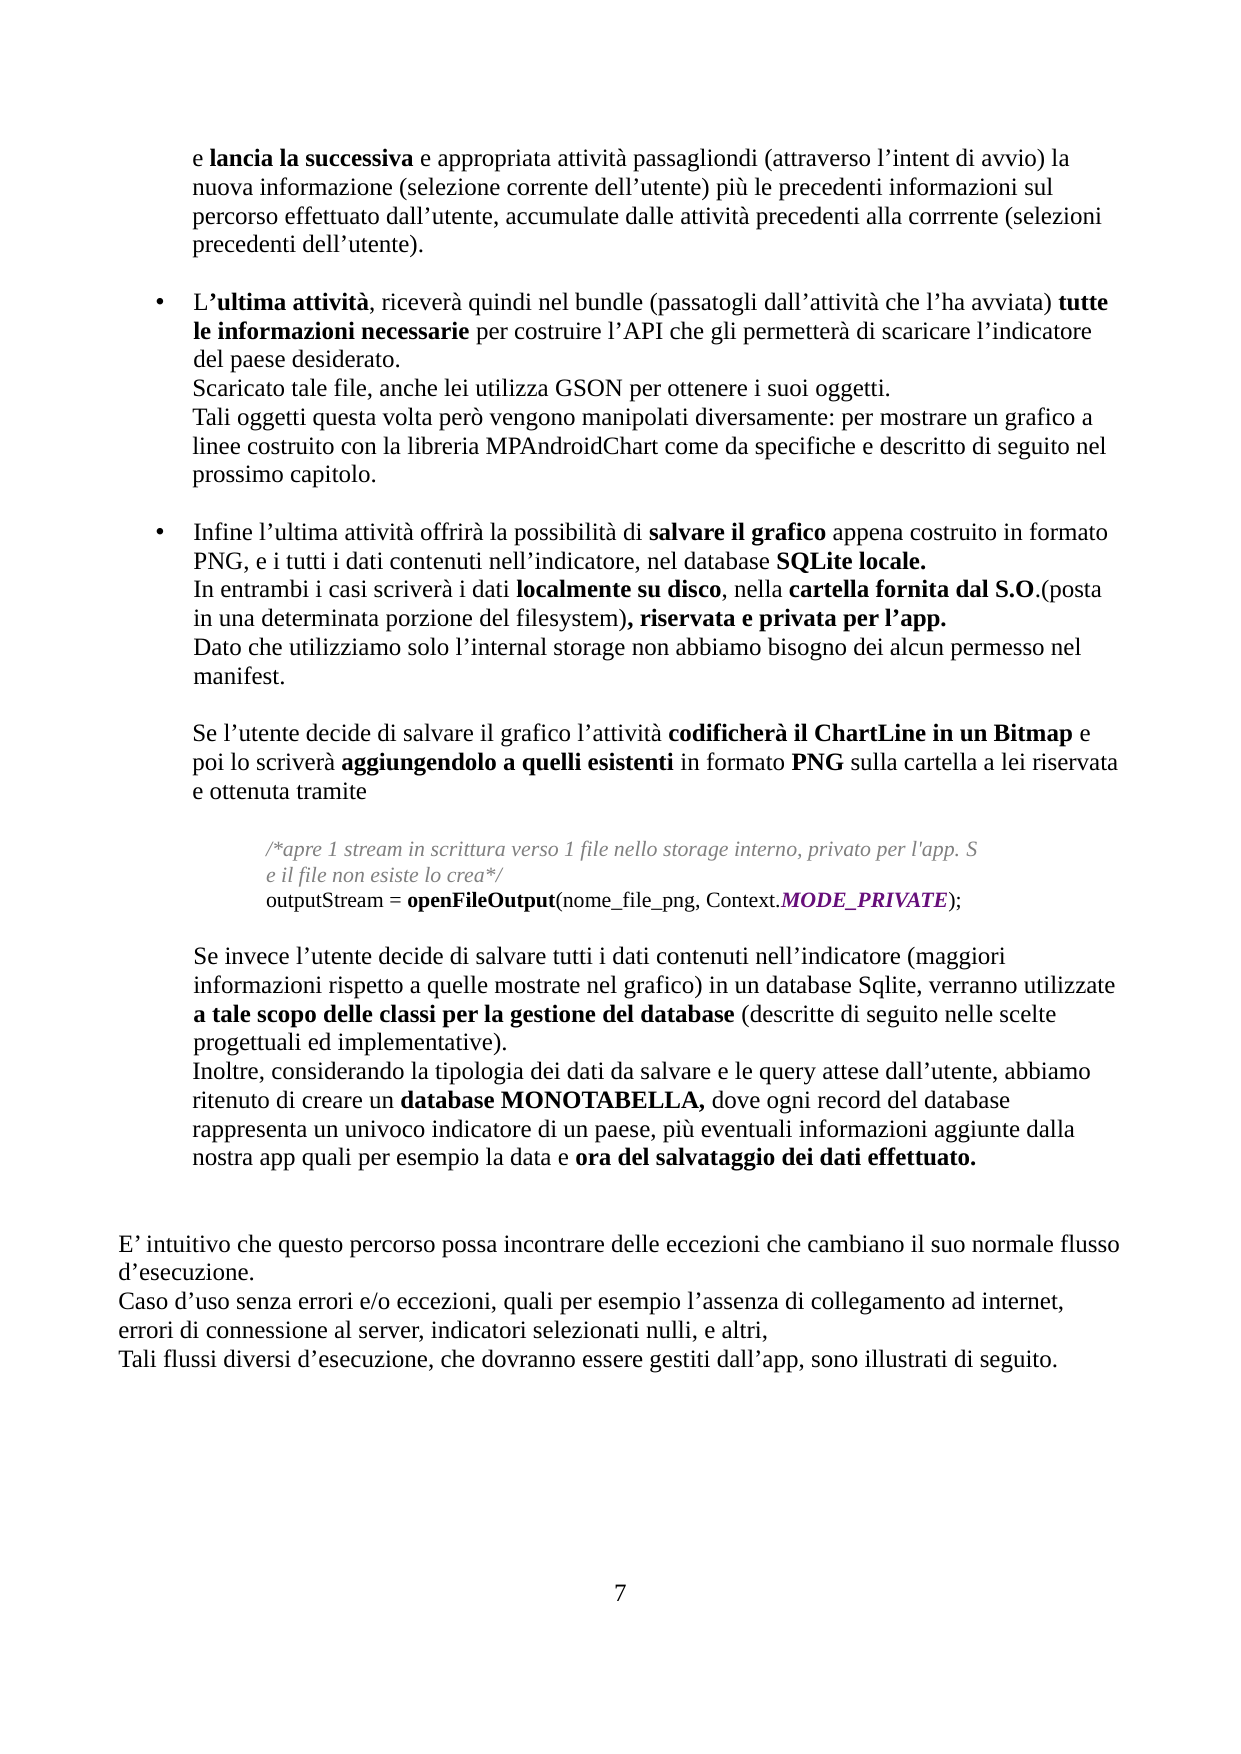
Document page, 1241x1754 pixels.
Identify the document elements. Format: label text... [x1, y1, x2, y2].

list L’ultima attività, riceverà quindi nel bundle (passatogli dall’attività che l’ha avviata) tutte le informazioni necessarie per costruire l’API che gli permetterà di scaricare l’indicatore del paese desiderato. [156, 287, 1122, 373]
list In entrambi i casi scriverà i dati localmente su disco, nella cartella fornita dal S.O.(posta in una determinata porzione del filesystem), riservata e privata per l’app. [156, 574, 1122, 632]
text Se l’utente decide di salvare il grafico l’attività codificherà il ChartLine in un Bitmap e poi lo scriverà aggiungendolo a quelli esistenti in formato PNG sulla cartella a lei riservata e ottenuta tramite [118, 718, 1122, 804]
text outputStream = openFileOutput(nome_file_png, Context.MODE_PRIVATE); [118, 887, 1122, 912]
list Dato che utilizziamo solo l’internal storage non abbiamo bisogno dei alcun permesso nel manifest. [156, 632, 1122, 689]
text e il file non esiste lo crea*/ [118, 862, 1122, 887]
text Inoltre, considerando la tipologia dei dati da salvare e le query attese dall’utente, abbiamo ritenuto di creare un database MONOTABELLA, dove ogni record del database rappresenta un univoco indicatore di un paese, più eventuali informazioni aggiunte dalla nostra app quali per esempio la data e ora del salvataggio dei dati effettuato. [118, 1056, 1122, 1171]
list Se invece l’utente decide di salvare tutti i dati contenuti nell’indicatore (maggiori informazioni rispetto a quelle mostrate nel grafico) in un database Sqlite, verranno utilizzate a tale scopo delle classi per la gestione del database (descritte di seguito nelle scelte progettuali ed implementative). [156, 941, 1122, 1056]
text /*apre 1 stream in scrittura verso 1 file nello storage interno, privato per l'app. S [118, 833, 1122, 862]
text Scaricato tale file, anche lei utilizza GSON per ottenere i suoi oggetti. [118, 373, 1122, 402]
text E’ intuitivo che questo percorso possa incontrare delle eccezioni che cambiano il suo normale flusso d’esecuzione. [118, 1229, 1122, 1286]
text Caso d’uso senza errori e/o eccezioni, quali per esempio l’assenza di collegamento ad internet, errori di connessione al server, indicatori selezionati nulli, e altri, [118, 1286, 1122, 1344]
text Tali oggetti questa volta però vengono manipolati diversamente: per mostrare un grafico a linee costruito con la libreria MPAndroidChart come da specifiche e descritto di seguito nel prossimo capitolo. [118, 402, 1122, 488]
text Tali flussi diversi d’esecuzione, che dovranno essere gestiti dall’app, sono illustrati di seguito. [118, 1344, 1122, 1372]
text e lancia la successiva e appropriata attività passagliondi (attraverso l’intent di avvio) la nuova informazione (selezione corrente dell’utente) più le precedenti informazioni sul percorso effettuato dall’utente, accumulate dalle attività precedenti alla corrrente (selezioni precedenti dell’utente). [118, 143, 1122, 258]
list Infine l’ultima attività offrirà la possibilità di salvare il grafico appena costruito in formato PNG, e i tutti i dati contenuti nell’indicatore, nel database SQLite locale. [156, 517, 1122, 574]
